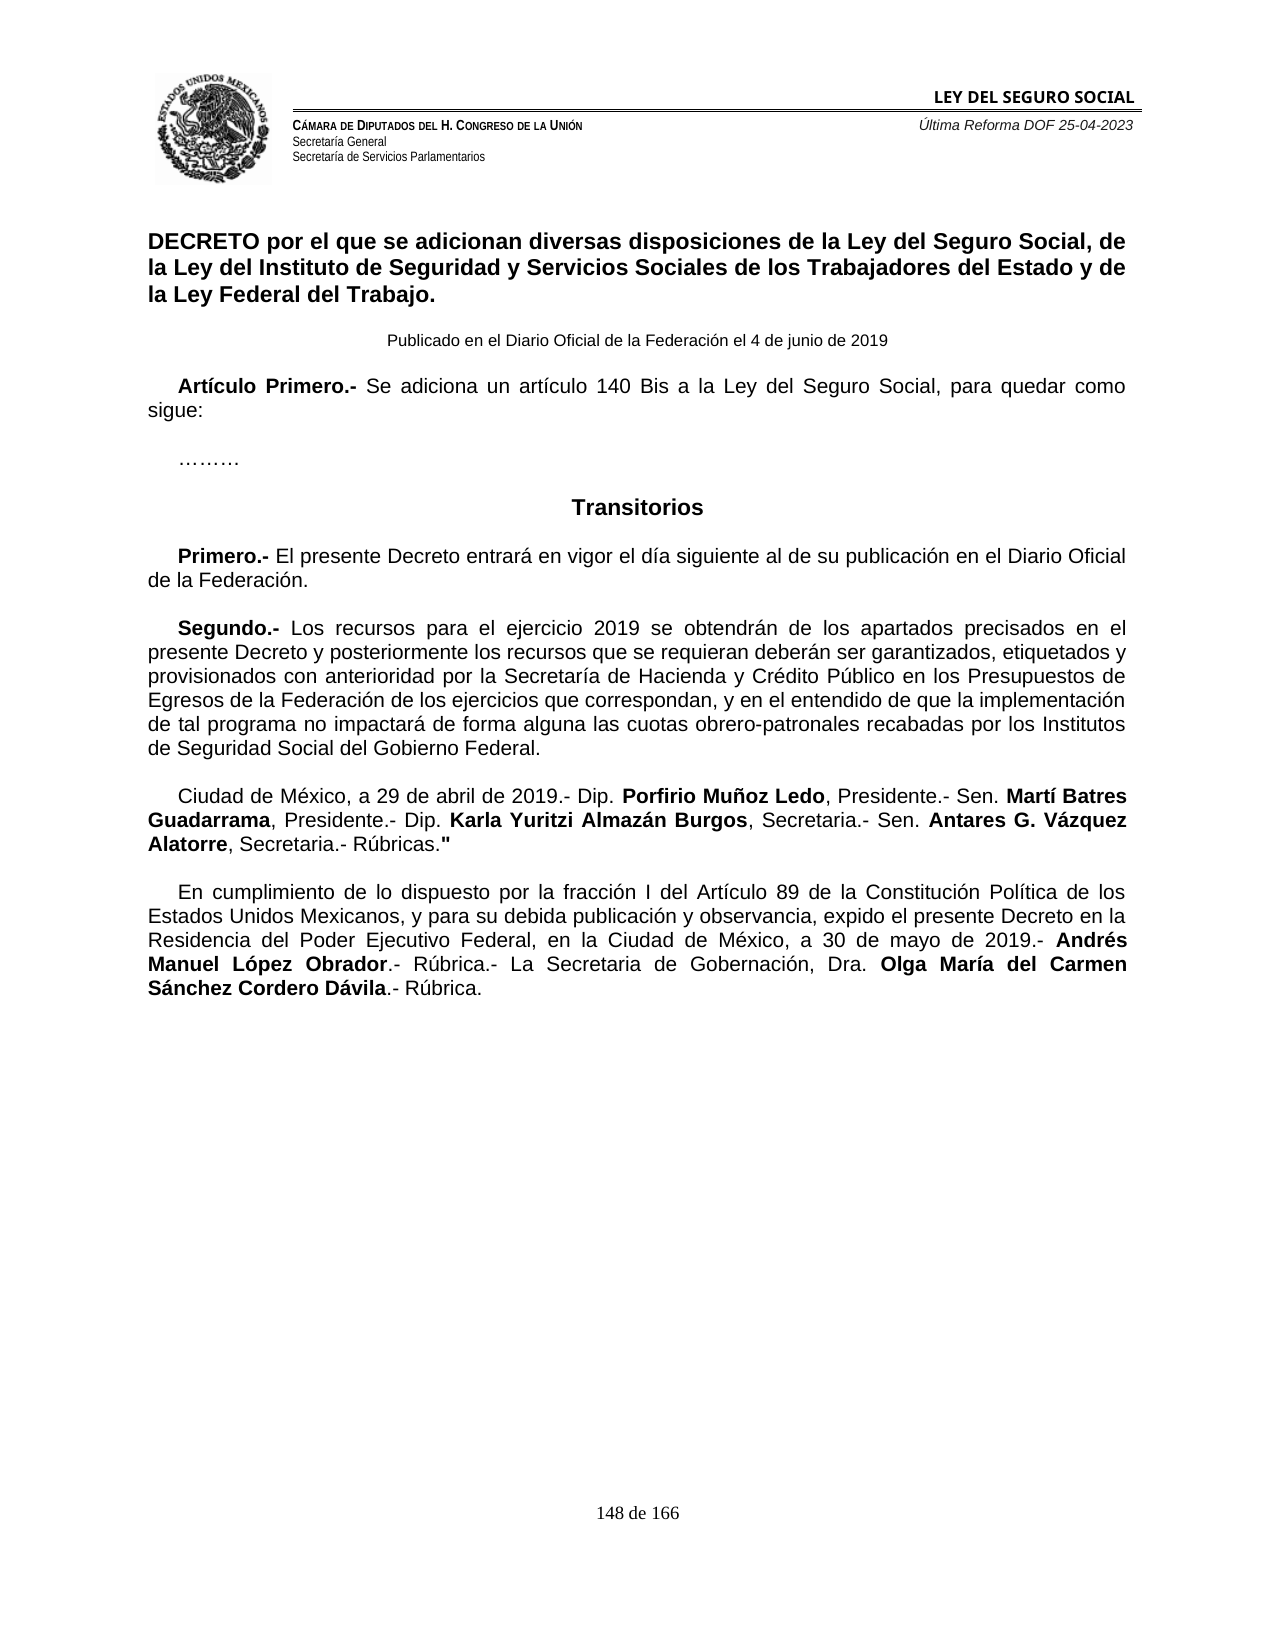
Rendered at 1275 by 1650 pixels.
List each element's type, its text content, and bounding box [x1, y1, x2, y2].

text Publicado en el Diario Oficial de la Federación el 4 de junio de 2019 [148, 331, 1127, 350]
text En cumplimiento de lo dispuesto por la fracción I del Artículo 89 de la Constitución Política de los Estados Unidos Mexicanos, y para su debida publicación y observancia, expido el presente Decreto en la Residencia del Poder Ejecutivo Federal, en la Ciudad de México, a 30 de mayo de 2019.- Andrés Manuel López Obrador.- Rúbrica.- La Secretaria de Gobernación, Dra. Olga María del Carmen Sánchez Cordero Dávila.- Rúbrica. [148, 880, 1127, 999]
text Transitorios [148, 494, 1127, 520]
text DECRETO por el que se adicionan diversas disposiciones de la Ley del Seguro Social, de la Ley del Instituto de Seguridad y Servicios Sociales de los Trabajadores del Estado y de la Ley Federal del Trabajo. [148, 228, 1127, 307]
text Segundo.- Los recursos para el ejercicio 2019 se obtendrán de los apartados precisados en el presente Decreto y posteriormente los recursos que se requieran deberán ser garantizados, etiquetados y provisionados con anterioridad por la Secretaría de Hacienda y Crédito Público en los Presupuestos de Egresos de la Federación de los ejercicios que correspondan, y en el entendido de que la implementación de tal programa no impactará de forma alguna las cuotas obrero-patronales recabadas por los Institutos de Seguridad Social del Gobierno Federal. [148, 616, 1127, 760]
text Artículo Primero.- Se adiciona un artículo 140 Bis a la Ley del Seguro Social, para quedar como sigue: [148, 374, 1127, 422]
text Ciudad de México, a 29 de abril de 2019.- Dip. Porfirio Muñoz Ledo, Presidente.- Sen. Martí Batres Guadarrama, Presidente.- Dip. Karla Yuritzi Almazán Burgos, Secretaria.- Sen. Antares G. Vázquez Alatorre, Secretaria.- Rúbricas." [148, 784, 1127, 856]
text ……… [148, 446, 1127, 470]
text Primero.- El presente Decreto entrará en vigor el día siguiente al de su publicación en el Diario Oficial de la Federación. [148, 544, 1127, 592]
